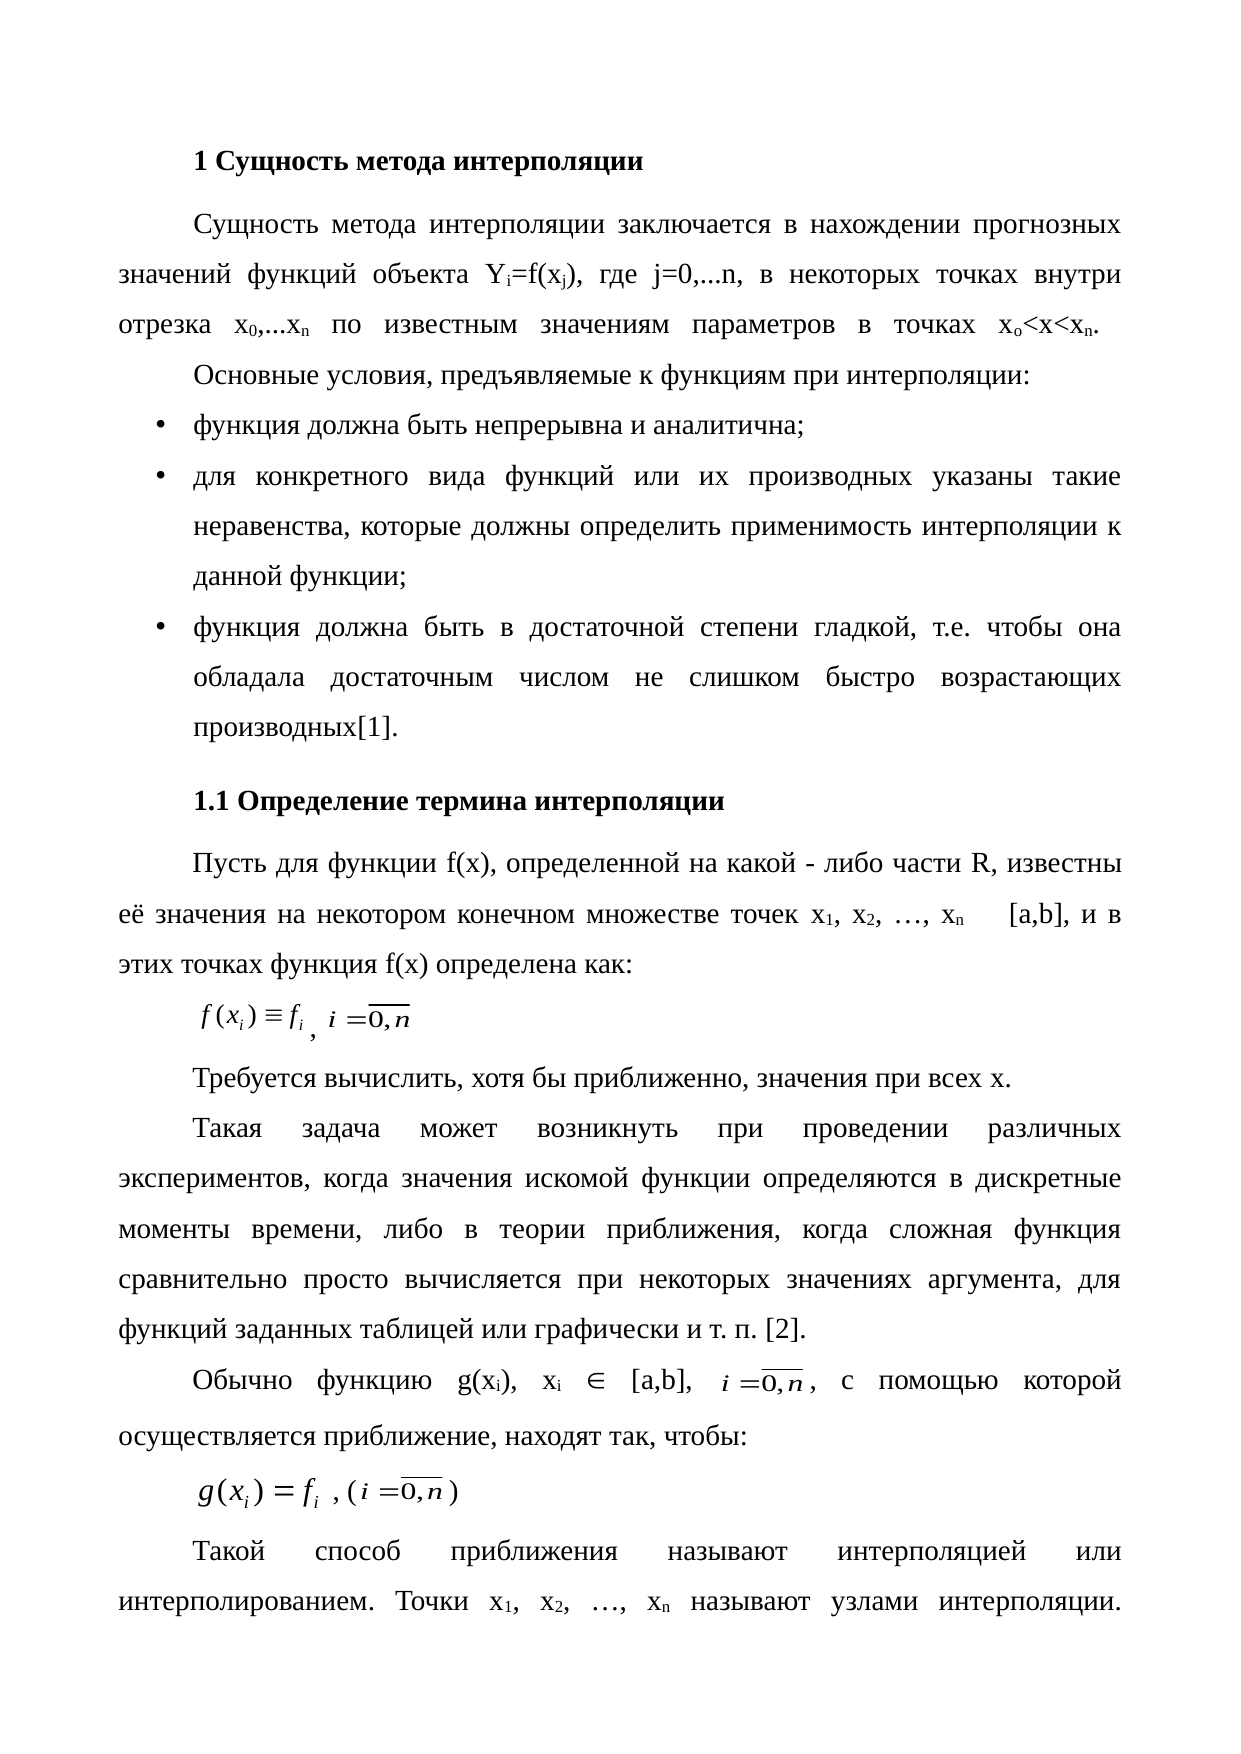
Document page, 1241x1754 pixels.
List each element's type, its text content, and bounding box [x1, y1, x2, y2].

text Такой способ приближения называют интерполяцией или интерполированием. Точки x1, x2, …, xn называют узлами интерполяции. [118, 1533, 1122, 1616]
subtitle 1.1 Определение термина интерполяции [118, 783, 1122, 817]
subtitle 1 Сущность метода интерполяции [118, 143, 1122, 177]
text Обычно функцию g(xi), xi  [a,b], , с помощью которой осуществляется приближение, находят так, чтобы: [118, 1362, 1122, 1452]
list функция должна быть в достаточной степени гладкой, т.е. чтобы она обладала достаточным числом не слишком быстро возрастающих производных[1]. [156, 609, 1122, 743]
text Такая задача может возникнуть при проведении различных экспериментов, когда значения искомой функции определяются в дискретные моменты времени, либо в теории приближения, когда сложная функция сравнительно просто вычисляется при некоторых значениях аргумента, для функций заданных таблицей или графически и т. п. [2]. [118, 1110, 1122, 1345]
text Требуется вычислить, хотя бы приближенно, значения при всех x. [118, 1060, 1122, 1093]
text Сущность метода интерполяции заключается в нахождении прогнозных значений функций объекта Yi=f(xj), где j=0,...n, в некоторых точках внутри отрезка х0,...хn по известным значениям параметров в точках xo<x<xn. Основные условия, предъявляемые к функциям при интерполяции: [118, 206, 1122, 390]
list функция должна быть непрерывна и аналитична; [156, 407, 1122, 441]
text , () [118, 1469, 1122, 1516]
text , [118, 996, 1122, 1043]
text Пусть для функции f(x), определенной на какой - либо части R, известны её значения на некотором конечном множестве точек x1, x2, …, xn  [a,b], и в этих точках функция f(x) определена как: [118, 845, 1122, 979]
list для конкретного вида функций или их производных указаны такие неравенства, которые должны определить применимость интерполяции к данной функции; [156, 458, 1122, 592]
